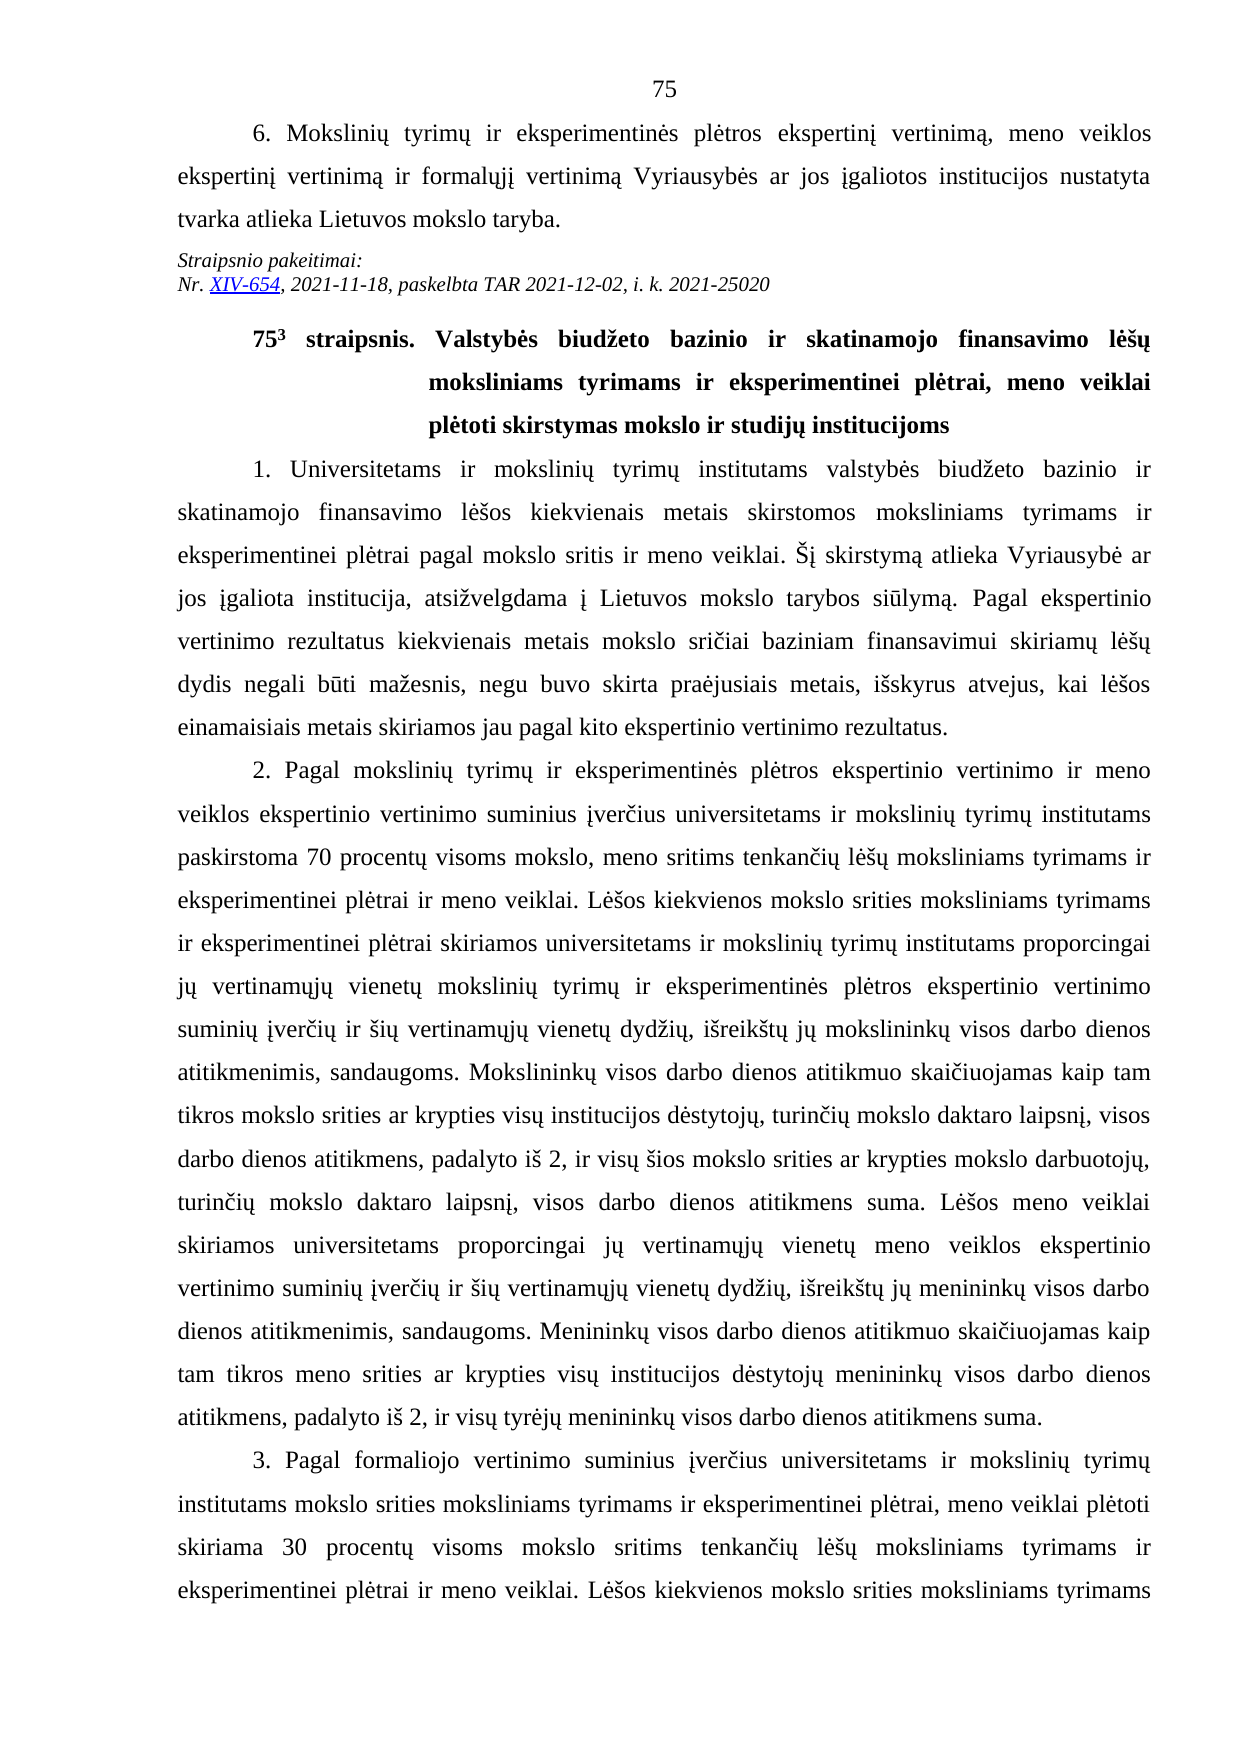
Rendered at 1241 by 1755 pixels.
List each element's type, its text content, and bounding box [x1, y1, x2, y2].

text Nr. XIV-654, 2021-11-18, paskelbta TAR 2021-12-02, i. k. 2021-25020 [177, 272, 1152, 296]
text 3. Pagal formaliojo vertinimo suminius įverčius universitetams ir mokslinių tyrimų institutams mokslo srities moksliniams tyrimams ir eksperimentinei plėtrai, meno veiklai plėtoti skiriama 30 procentų visoms mokslo sritims tenkančių lėšų moksliniams tyrimams ir eksperimentinei plėtrai ir meno veiklai. Lėšos kiekvienos mokslo srities moksliniams tyrimams [177, 1446, 1152, 1604]
text 753 straipsnis. Valstybės biudžeto bazinio ir skatinamojo finansavimo lėšų moksliniams tyrimams ir eksperimentinei plėtrai, meno veiklai plėtoti skirstymas mokslo ir studijų institucijoms [252, 324, 1152, 439]
text 1. Universitetams ir mokslinių tyrimų institutams valstybės biudžeto bazinio ir skatinamojo finansavimo lėšos kiekvienais metais skirstomos moksliniams tyrimams ir eksperimentinei plėtrai pagal mokslo sritis ir meno veiklai. Šį skirstymą atlieka Vyriausybė ar jos įgaliota institucija, atsižvelgdama į Lietuvos mokslo tarybos siūlymą. Pagal ekspertinio vertinimo rezultatus kiekvienais metais mokslo sričiai baziniam finansavimui skiriamų lėšų dydis negali būti mažesnis, negu buvo skirta praėjusiais metais, išskyrus atvejus, kai lėšos einamaisiais metais skiriamos jau pagal kito ekspertinio vertinimo rezultatus. [177, 454, 1152, 741]
text 2. Pagal mokslinių tyrimų ir eksperimentinės plėtros ekspertinio vertinimo ir meno veiklos ekspertinio vertinimo suminius įverčius universitetams ir mokslinių tyrimų institutams paskirstoma 70 procentų visoms mokslo, meno sritims tenkančių lėšų moksliniams tyrimams ir eksperimentinei plėtrai ir meno veiklai. Lėšos kiekvienos mokslo srities moksliniams tyrimams ir eksperimentinei plėtrai skiriamos universitetams ir mokslinių tyrimų institutams proporcingai jų vertinamųjų vienetų mokslinių tyrimų ir eksperimentinės plėtros ekspertinio vertinimo suminių įverčių ir šių vertinamųjų vienetų dydžių, išreikštų jų mokslininkų visos darbo dienos atitikmenimis, sandaugoms. Mokslininkų visos darbo dienos atitikmuo skaičiuojamas kaip tam tikros mokslo srities ar krypties visų institucijos dėstytojų, turinčių mokslo daktaro laipsnį, visos darbo dienos atitikmens, padalyto iš 2, ir visų šios mokslo srities ar krypties mokslo darbuotojų, turinčių mokslo daktaro laipsnį, visos darbo dienos atitikmens suma. Lėšos meno veiklai skiriamos universitetams proporcingai jų vertinamųjų vienetų meno veiklos ekspertinio vertinimo suminių įverčių ir šių vertinamųjų vienetų dydžių, išreikštų jų menininkų visos darbo dienos atitikmenimis, sandaugoms. Menininkų visos darbo dienos atitikmuo skaičiuojamas kaip tam tikros meno srities ar krypties visų institucijos dėstytojų menininkų visos darbo dienos atitikmens, padalyto iš 2, ir visų tyrėjų menininkų visos darbo dienos atitikmens suma. [177, 756, 1152, 1431]
text Straipsnio pakeitimai: [177, 247, 1152, 272]
text 6. Mokslinių tyrimų ir eksperimentinės plėtros ekspertinį vertinimą, meno veiklos ekspertinį vertinimą ir formalųjį vertinimą Vyriausybės ar jos įgaliotos institucijos nustatyta tvarka atlieka Lietuvos mokslo taryba. [177, 118, 1152, 233]
